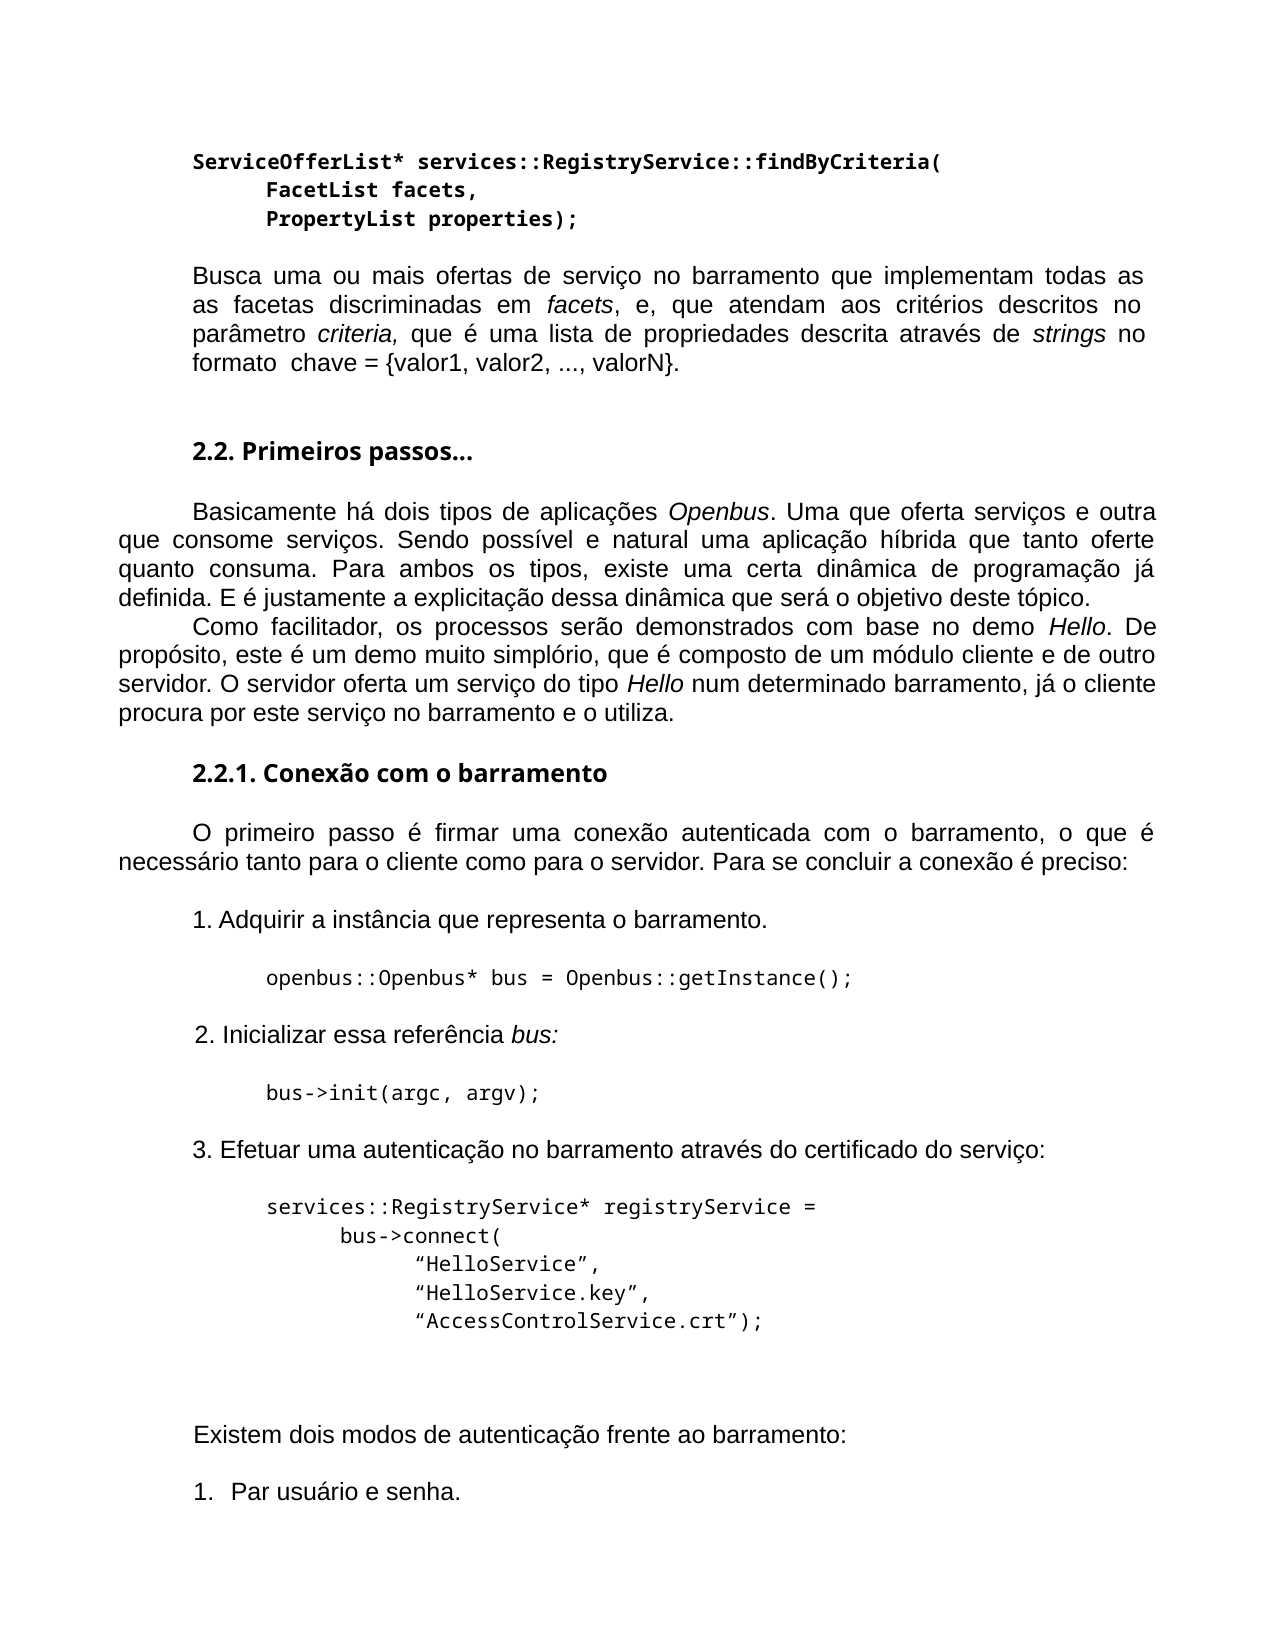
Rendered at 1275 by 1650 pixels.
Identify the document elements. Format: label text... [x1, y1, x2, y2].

text Como facilitador, os processos serão demonstrados com base no demo Hello. De propósito, este é um demo muito simplório, que é composto de um módulo cliente e de outro servidor. O servidor oferta um serviço do tipo Hello num determinado barramento, já o cliente procura por este serviço no barramento e o utiliza. [118, 612, 1157, 727]
list Par usuário e senha. [193, 1477, 1157, 1506]
text 1. Adquirir a instância que representa o barramento. [118, 904, 1157, 933]
text ServiceOfferList* services::RegistryService::findByCriteria( [118, 147, 1157, 175]
text bus->connect( [118, 1221, 1157, 1249]
text 3. Efetuar uma autenticação no barramento através do certificado do serviço: [44, 1135, 1157, 1163]
text services::RegistryService* registryService = [118, 1192, 1157, 1221]
text PropertyList properties); [118, 204, 1157, 232]
list 2. Inicializar essa referência bus: [157, 1020, 1157, 1049]
text “AccessControlService.crt”); [118, 1306, 1157, 1334]
text 2.2. Primeiros passos... [118, 434, 1157, 468]
text O primeiro passo é firmar uma conexão autenticada com o barramento, o que é necessário tanto para o cliente como para o servidor. Para se concluir a conexão é preciso: [118, 818, 1157, 876]
text Basicamente há dois tipos de aplicações Openbus. Uma que oferta serviços e outra que consome serviços. Sendo possível e natural uma aplicação híbrida que tanto oferte quanto consuma. Para ambos os tipos, existe uma certa dinâmica de programação já definida. E é justamente a explicitação dessa dinâmica que será o objetivo deste tópico. [118, 497, 1157, 612]
text “HelloService”, [118, 1249, 1157, 1278]
text FacetList facets, [118, 175, 1157, 204]
text Busca uma ou mais ofertas de serviço no barramento que implementam todas as as facetas discriminadas em facets, e, que atendam aos critérios descritos no parâmetro criteria, que é uma lista de propriedades descrita através de strings no formato chave = {valor1, valor2, ..., valorN}. [118, 261, 1157, 376]
list Existem dois modos de autenticação frente ao barramento: [156, 1420, 1157, 1448]
text bus->init(argc, argv); [118, 1078, 1157, 1106]
text openbus::Openbus* bus = Openbus::getInstance(); [118, 962, 1157, 992]
text “HelloService.key”, [118, 1278, 1157, 1306]
text 2.2.1. Conexão com o barramento [118, 756, 1157, 789]
